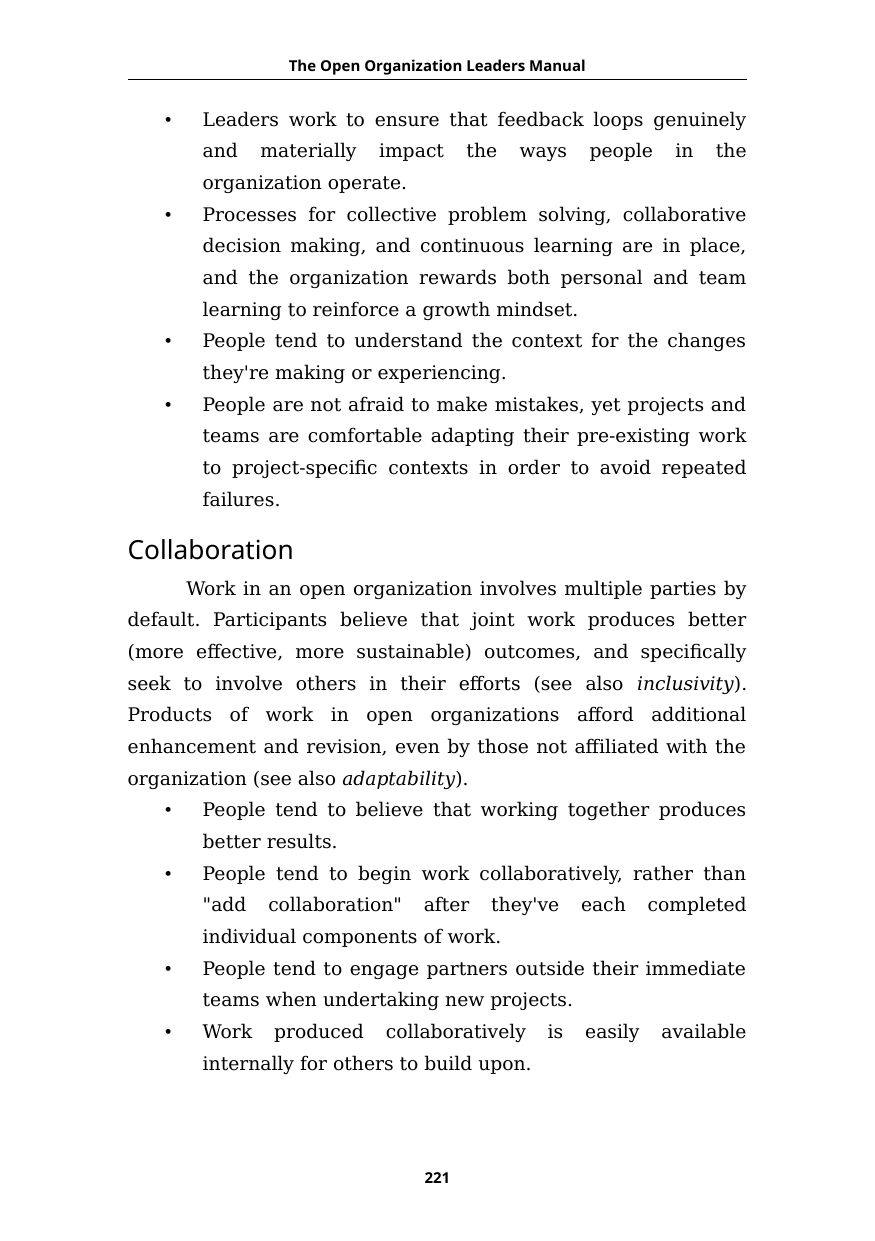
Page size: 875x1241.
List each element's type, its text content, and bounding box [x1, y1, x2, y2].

list Work produced collaboratively is easily available internally for others to build upon. [165, 1021, 747, 1075]
list People are not afraid to make mistakes, yet projects and teams are comfortable adapting their pre-existing work to project-specific contexts in order to avoid repeated failures. [165, 394, 747, 511]
list People tend to engage partners outside their immediate teams when undertaking new projects. [165, 958, 747, 1011]
list People tend to understand the context for the changes they're making or experiencing. [165, 330, 747, 384]
text Work in an open organization involves multiple parties by default. Participants believe that joint work produces better (more effective, more sustainable) outcomes, and specifically seek to involve others in their efforts (see also inclusivity). Products of work in open organizations afford additional enhancement and revision, even by those not affiliated with the organization (see also adaptability). [127, 578, 747, 790]
list Leaders work to ensure that feedback loops genuinely and materially impact the ways people in the organization operate. [165, 109, 747, 194]
list People tend to believe that working together produces better results. [165, 799, 747, 853]
subtitle Collaboration [127, 535, 747, 565]
list People tend to begin work collaboratively, rather than "add collaboration" after they've each completed individual components of work. [165, 863, 747, 948]
list Processes for collective problem solving, collaborative decision making, and continuous learning are in place, and the organization rewards both personal and team learning to reinforce a growth mindset. [165, 204, 747, 321]
